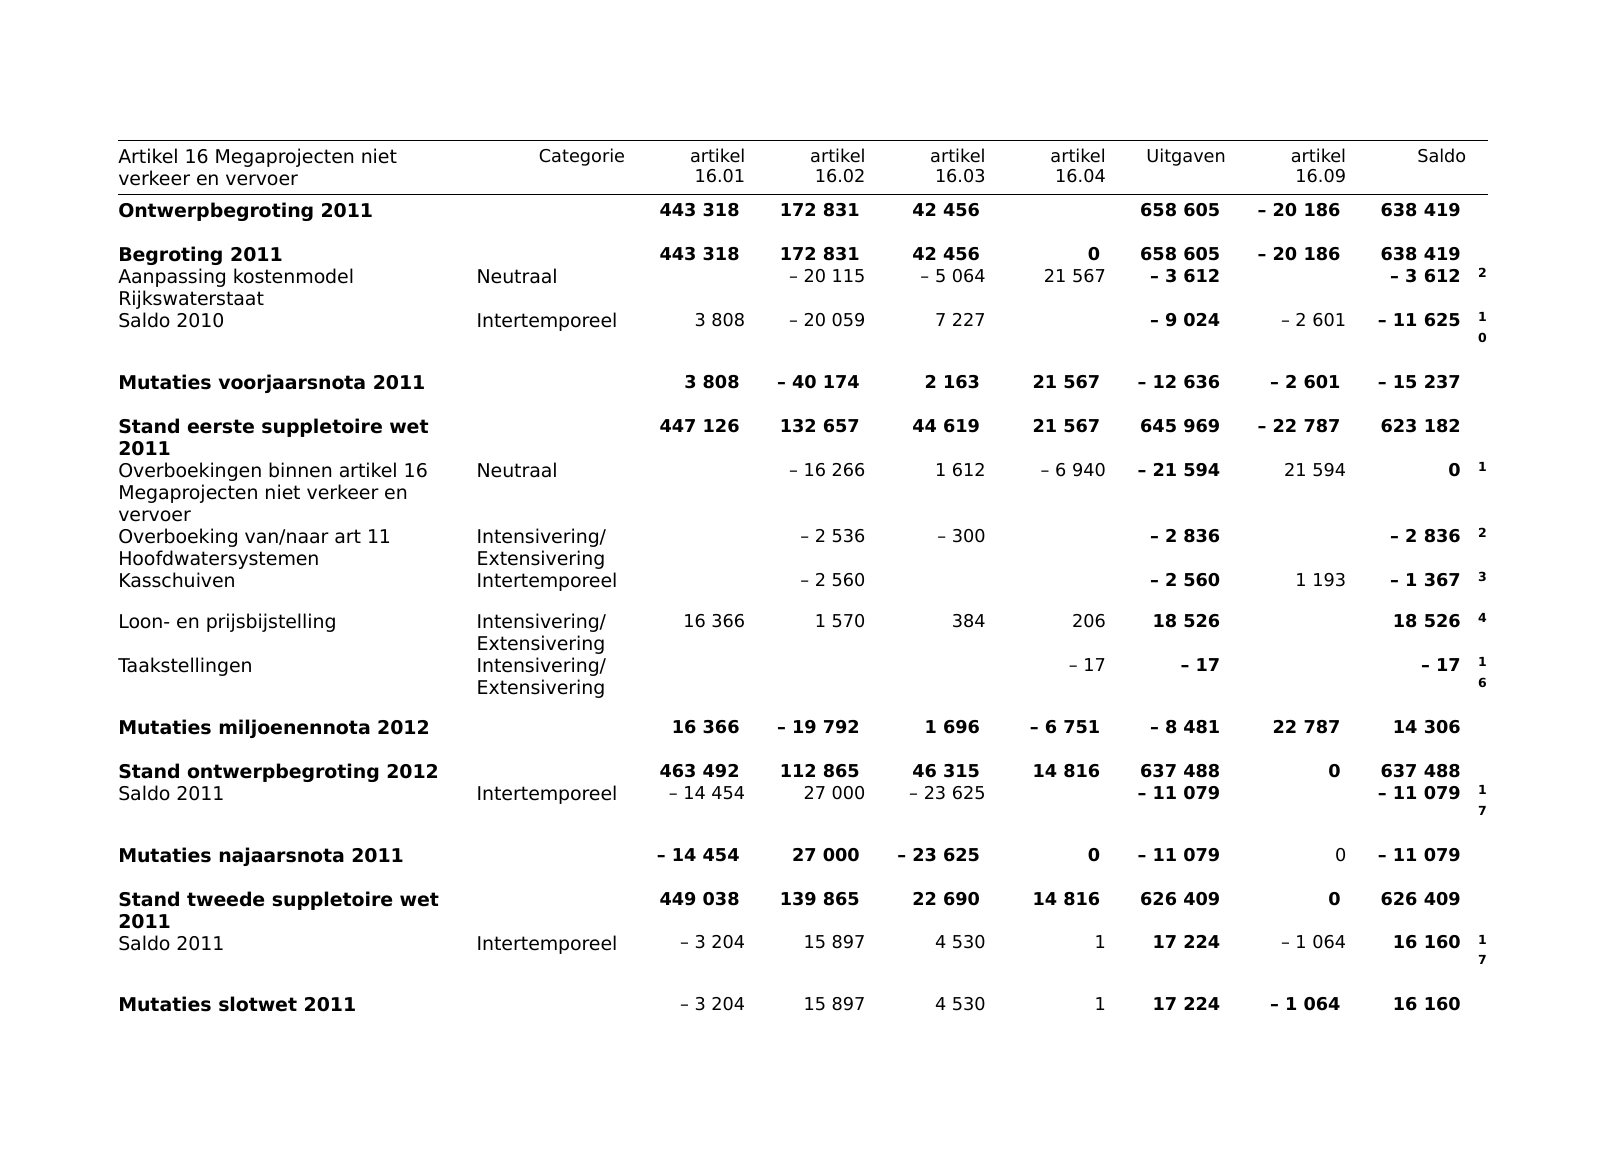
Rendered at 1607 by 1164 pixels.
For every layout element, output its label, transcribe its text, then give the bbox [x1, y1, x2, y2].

table_cell 1 696 [871, 717, 991, 739]
table_cell 638 419 [1352, 244, 1472, 266]
table_cell Begroting 2011 [118, 244, 471, 266]
table_cell 1 [1472, 460, 1488, 526]
table_cell [471, 222, 631, 244]
table_cell [1232, 222, 1352, 244]
table_cell – 11 079 [1352, 783, 1472, 844]
table_cell Intertemporeel [471, 933, 631, 994]
table_cell 638 419 [1352, 195, 1472, 222]
table_cell 22 787 [1232, 717, 1352, 739]
table_cell – 21 594 [1111, 460, 1232, 526]
table_cell – 20 186 [1232, 195, 1352, 222]
table_cell [118, 1016, 471, 1038]
table_cell 626 409 [1352, 889, 1472, 932]
table_cell [1111, 394, 1232, 416]
table_cell [1232, 1016, 1352, 1038]
table_cell [1472, 195, 1488, 222]
table_cell – 23 625 [871, 845, 991, 867]
table_cell – 3 204 [631, 994, 751, 1016]
table_cell [471, 761, 631, 783]
table_cell 0 [991, 244, 1111, 266]
table_cell [1352, 739, 1472, 761]
table_cell 132 657 [751, 416, 871, 460]
table_cell 384 [871, 611, 991, 655]
table_cell [1232, 867, 1352, 888]
table_cell 658 605 [1111, 195, 1232, 222]
table_cell [118, 394, 471, 416]
table_cell [118, 867, 471, 888]
table_cell – 1 064 [1232, 994, 1352, 1016]
table_cell [471, 195, 631, 222]
table_cell [471, 1016, 631, 1038]
table_cell 463 492 [631, 761, 751, 783]
table_cell 0 [1352, 460, 1472, 526]
table_cell – 17 [1352, 655, 1472, 717]
table_cell – 6 751 [991, 717, 1111, 739]
table_cell [871, 570, 991, 611]
table_cell [631, 739, 751, 761]
table_cell [871, 867, 991, 888]
table_cell [871, 739, 991, 761]
table_cell [751, 655, 871, 717]
table_cell Saldo 2011 [118, 783, 471, 844]
table_cell – 20 186 [1232, 244, 1352, 266]
table_cell 1 193 [1232, 570, 1352, 611]
table_cell 1 [991, 994, 1111, 1016]
table_cell Loon- en prijsbijstelling [118, 611, 471, 655]
table_cell 2 163 [871, 372, 991, 394]
table_cell 3 808 [631, 372, 751, 394]
table_cell [991, 222, 1111, 244]
table_cell 1 612 [871, 460, 991, 526]
table_cell 16 160 [1352, 994, 1472, 1016]
table_header Artikel 16 Megaprojecten niet verkeer en vervoer [118, 141, 471, 194]
table_cell – 22 787 [1232, 416, 1352, 460]
table_cell – 3 612 [1111, 266, 1232, 310]
table_cell 15 897 [751, 994, 871, 1016]
table_cell 2 [1472, 526, 1488, 570]
table_cell 15 897 [751, 933, 871, 994]
table_cell 16 160 [1352, 933, 1472, 994]
table_cell [118, 222, 471, 244]
table_cell [471, 372, 631, 394]
table_cell [991, 1016, 1111, 1038]
table_cell 3 808 [631, 310, 751, 372]
table_cell [1352, 222, 1472, 244]
table_header artikel 16.01 [631, 141, 751, 194]
table_cell [1232, 526, 1352, 570]
table_cell [1472, 845, 1488, 867]
table_cell 0 [1232, 889, 1352, 932]
table_cell 645 969 [1111, 416, 1232, 460]
table_cell – 1 064 [1232, 933, 1352, 994]
table_cell – 2 536 [751, 526, 871, 570]
table_cell [991, 526, 1111, 570]
table_cell [471, 889, 631, 932]
table_cell [1472, 889, 1488, 932]
table_header artikel 16.02 [751, 141, 871, 194]
table_cell 2 [1472, 266, 1488, 310]
table_cell [631, 867, 751, 888]
table_cell [631, 460, 751, 526]
table_cell – 9 024 [1111, 310, 1232, 372]
table_cell – 2 560 [751, 570, 871, 611]
table_cell [471, 416, 631, 460]
table_header artikel 16.09 [1232, 141, 1352, 194]
table_cell 18 526 [1111, 611, 1232, 655]
table_cell – 16 266 [751, 460, 871, 526]
table_cell – 1 367 [1352, 570, 1472, 611]
table_cell [871, 655, 991, 717]
table_cell 139 865 [751, 889, 871, 932]
table_cell – 14 454 [631, 845, 751, 867]
table_cell Stand eerste suppletoire wet 2011 [118, 416, 471, 460]
table_cell 0 [1232, 761, 1352, 783]
table_cell [1472, 739, 1488, 761]
table_cell – 14 454 [631, 783, 751, 844]
table_cell [871, 222, 991, 244]
table_cell [1111, 739, 1232, 761]
table_cell 16 366 [631, 717, 751, 739]
table_cell [991, 867, 1111, 888]
table_cell [471, 394, 631, 416]
table_cell 447 126 [631, 416, 751, 460]
table_cell [471, 994, 631, 1016]
table_header Saldo [1352, 141, 1472, 194]
table_cell Intertemporeel [471, 310, 631, 372]
table_cell 14 306 [1352, 717, 1472, 739]
table_cell [751, 394, 871, 416]
table_cell – 2 836 [1352, 526, 1472, 570]
table_cell [118, 739, 471, 761]
table_cell [1472, 994, 1488, 1016]
table_cell 21 594 [1232, 460, 1352, 526]
table_cell [1472, 717, 1488, 739]
table_cell Saldo 2011 [118, 933, 471, 994]
table_cell Mutaties miljoenennota 2012 [118, 717, 471, 739]
table_cell 27 000 [751, 783, 871, 844]
table_cell Ontwerpbegroting 2011 [118, 195, 471, 222]
table_cell – 17 [991, 655, 1111, 717]
table_cell 637 488 [1111, 761, 1232, 783]
table_cell Intensivering/Extensivering [471, 526, 631, 570]
table_cell [1232, 611, 1352, 655]
table_cell [471, 845, 631, 867]
table_cell – 2 836 [1111, 526, 1232, 570]
table_cell 206 [991, 611, 1111, 655]
table_header artikel 16.03 [871, 141, 991, 194]
table_cell 1 570 [751, 611, 871, 655]
table_cell 16 [1472, 655, 1488, 717]
table_cell 10 [1472, 310, 1488, 372]
table_cell [1232, 783, 1352, 844]
table_cell – 23 625 [871, 783, 991, 844]
table_cell Kasschuiven [118, 570, 471, 611]
table_cell [631, 1016, 751, 1038]
table_cell [991, 570, 1111, 611]
table_cell – 5 064 [871, 266, 991, 310]
table_cell – 3 612 [1352, 266, 1472, 310]
table_cell [1472, 867, 1488, 888]
table_cell 17 [1472, 783, 1488, 844]
table_cell Aanpassing kostenmodel Rijkswaterstaat [118, 266, 471, 310]
table_cell 22 690 [871, 889, 991, 932]
table_cell 27 000 [751, 845, 871, 867]
table_cell [751, 222, 871, 244]
table_cell [631, 266, 751, 310]
table_cell Saldo 2010 [118, 310, 471, 372]
table_cell [871, 1016, 991, 1038]
table_cell 21 567 [991, 266, 1111, 310]
table_cell Intensivering/Extensivering [471, 611, 631, 655]
table_cell [751, 739, 871, 761]
table_cell Stand ontwerpbegroting 2012 [118, 761, 471, 783]
table_cell 21 567 [991, 372, 1111, 394]
table_cell – 3 204 [631, 933, 751, 994]
table_cell [471, 867, 631, 888]
table_cell [631, 526, 751, 570]
table_cell 46 315 [871, 761, 991, 783]
table_cell 42 456 [871, 195, 991, 222]
table_cell – 17 [1111, 655, 1232, 717]
table_cell [631, 394, 751, 416]
table_cell 14 816 [991, 889, 1111, 932]
table_cell – 11 625 [1352, 310, 1472, 372]
table_header Categorie [471, 141, 631, 194]
table_cell [631, 570, 751, 611]
table_cell 17 [1472, 933, 1488, 994]
table_cell 1 [991, 933, 1111, 994]
table_cell 443 318 [631, 244, 751, 266]
table_cell – 2 601 [1232, 372, 1352, 394]
table_cell [1111, 867, 1232, 888]
table_cell [991, 195, 1111, 222]
table_cell [1111, 1016, 1232, 1038]
table_cell 172 831 [751, 195, 871, 222]
table_cell 658 605 [1111, 244, 1232, 266]
table_cell [1352, 1016, 1472, 1038]
table_cell [1352, 867, 1472, 888]
table_cell Neutraal [471, 266, 631, 310]
table_cell 112 865 [751, 761, 871, 783]
table_cell 17 224 [1111, 933, 1232, 994]
table_cell – 2 560 [1111, 570, 1232, 611]
table_cell [631, 222, 751, 244]
table_cell [1111, 222, 1232, 244]
table_cell Overboeking van/naar art 11 Hoofdwatersystemen [118, 526, 471, 570]
table_cell [1232, 655, 1352, 717]
table_cell – 2 601 [1232, 310, 1352, 372]
table_cell Intensivering/Extensivering [471, 655, 631, 717]
table_cell [991, 310, 1111, 372]
table_cell – 19 792 [751, 717, 871, 739]
table_cell 17 224 [1111, 994, 1232, 1016]
table_cell [1472, 244, 1488, 266]
table_cell [471, 739, 631, 761]
table_cell 14 816 [991, 761, 1111, 783]
table_cell – 40 174 [751, 372, 871, 394]
table_cell Neutraal [471, 460, 631, 526]
table_cell Mutaties slotwet 2011 [118, 994, 471, 1016]
table_cell 172 831 [751, 244, 871, 266]
table_cell [1472, 761, 1488, 783]
table_cell [991, 739, 1111, 761]
table_cell Mutaties najaarsnota 2011 [118, 845, 471, 867]
table_cell [1472, 222, 1488, 244]
table_cell [1232, 266, 1352, 310]
table_cell 7 227 [871, 310, 991, 372]
table_cell 16 366 [631, 611, 751, 655]
table_cell 18 526 [1352, 611, 1472, 655]
table_cell Intertemporeel [471, 783, 631, 844]
table_cell 21 567 [991, 416, 1111, 460]
table_header artikel 16.04 [991, 141, 1111, 194]
table_cell Taakstellingen [118, 655, 471, 717]
table_cell Intertemporeel [471, 570, 631, 611]
table_cell [991, 394, 1111, 416]
table_cell [471, 244, 631, 266]
table_cell [991, 783, 1111, 844]
table_cell [1472, 394, 1488, 416]
table_cell [471, 717, 631, 739]
table_cell 449 038 [631, 889, 751, 932]
table_cell Mutaties voorjaarsnota 2011 [118, 372, 471, 394]
table_cell 42 456 [871, 244, 991, 266]
table_cell 4 530 [871, 933, 991, 994]
table_cell [1352, 394, 1472, 416]
table_cell 0 [1232, 845, 1352, 867]
table_cell 623 182 [1352, 416, 1472, 460]
table_header Uitgaven [1111, 141, 1232, 194]
table_cell [1232, 739, 1352, 761]
table_cell [1472, 416, 1488, 460]
table_cell – 11 079 [1352, 845, 1472, 867]
table_cell – 11 079 [1111, 783, 1232, 844]
table_cell [1472, 372, 1488, 394]
table_cell 637 488 [1352, 761, 1472, 783]
table_cell – 12 636 [1111, 372, 1232, 394]
table_cell – 8 481 [1111, 717, 1232, 739]
table_header [1472, 141, 1488, 194]
table_cell [751, 867, 871, 888]
table_cell – 6 940 [991, 460, 1111, 526]
table_cell – 15 237 [1352, 372, 1472, 394]
table_cell – 11 079 [1111, 845, 1232, 867]
table_cell 3 [1472, 570, 1488, 611]
table_cell Stand tweede suppletoire wet 2011 [118, 889, 471, 932]
table_cell [1232, 394, 1352, 416]
table_cell 626 409 [1111, 889, 1232, 932]
table_cell 44 619 [871, 416, 991, 460]
table_cell 4 530 [871, 994, 991, 1016]
table_cell – 20 059 [751, 310, 871, 372]
table_cell 443 318 [631, 195, 751, 222]
table_cell 0 [991, 845, 1111, 867]
table_cell – 300 [871, 526, 991, 570]
table_cell Overboekingen binnen artikel 16 Megaprojecten niet verkeer en vervoer [118, 460, 471, 526]
table_cell [1472, 1016, 1488, 1038]
table_cell [751, 1016, 871, 1038]
table_cell – 20 115 [751, 266, 871, 310]
table_cell [871, 394, 991, 416]
table_cell 4 [1472, 611, 1488, 655]
table_cell [631, 655, 751, 717]
